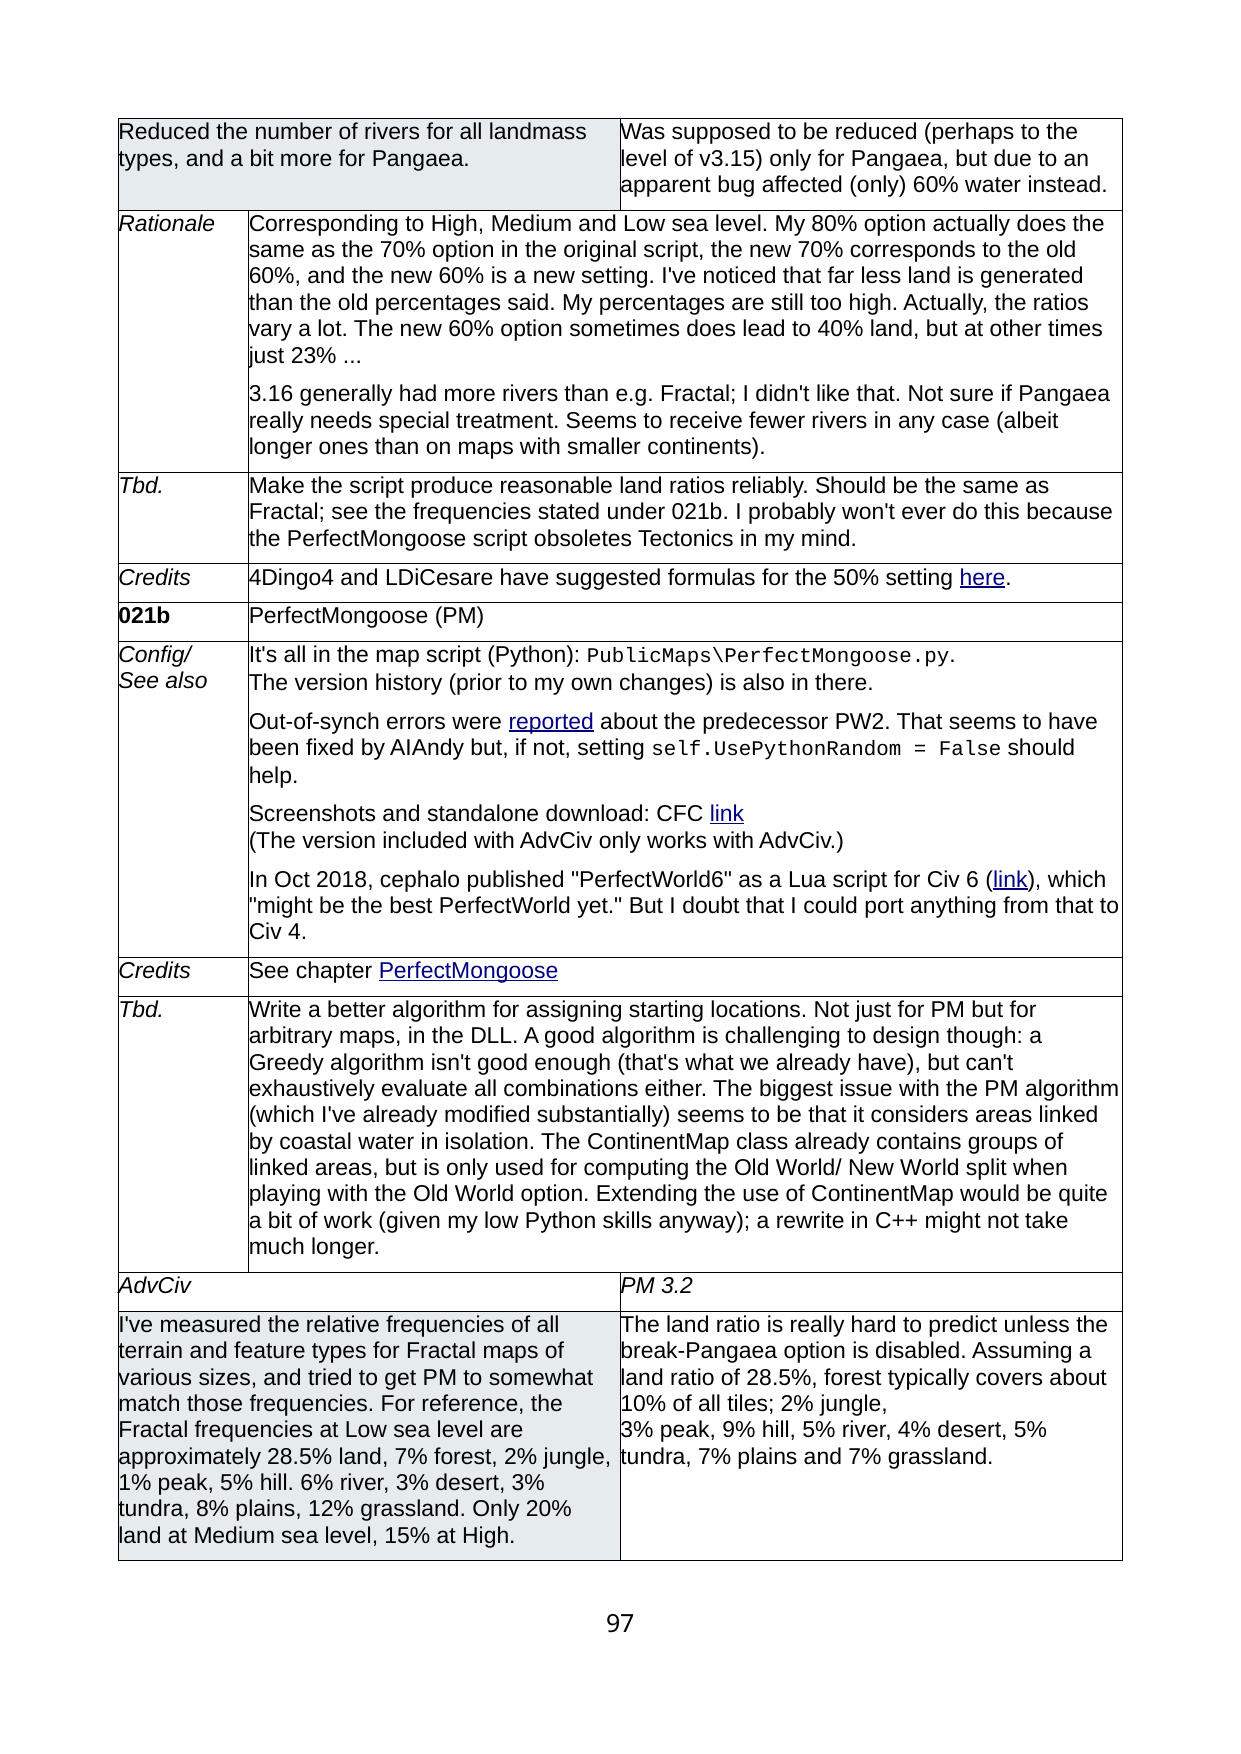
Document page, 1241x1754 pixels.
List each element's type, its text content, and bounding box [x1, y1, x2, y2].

table_cell 4Dingo4 and LDiCesare have suggested formulas for the 50% setting here. [249, 564, 1122, 602]
table_cell Credits [119, 564, 248, 602]
table_cell PerfectMongoose (PM) [249, 603, 1122, 641]
table_cell Config/ See also [119, 642, 248, 957]
table_cell It's all in the map script (Python): PublicMaps\PerfectMongoose.py. The version history (prior to my own changes) is also in there. Out-of-synch errors were reported about the predecessor PW2. That seems to have been fixed by AIAndy but, if not, setting self.UsePythonRandom = False should help. Screenshots and standalone download: CFC link (The version included with AdvCiv only works with AdvCiv.) In Oct 2018, cephalo published "PerfectWorld6" as a Lua script for Civ 6 (link), which "might be the best PerfectWorld yet." But I doubt that I could port anything from that to Civ 4. [249, 642, 1122, 957]
table_cell Write a better algorithm for assigning starting locations. Not just for PM but for arbitrary maps, in the DLL. A good algorithm is challenging to design though: a Greedy algorithm isn't good enough (that's what we already have), but can't exhaustively evaluate all combinations either. The biggest issue with the PM algorithm (which I've already modified substantially) seems to be that it considers areas linked by coastal water in isolation. The ContinentMap class already contains groups of linked areas, but is only used for computing the Old World/ New World split when playing with the Old World option. Extending the use of ContinentMap would be quite a bit of work (given my low Python skills anyway); a rewrite in C++ might not take much longer. [249, 997, 1122, 1272]
table_cell PM 3.2 [621, 1273, 1122, 1311]
table_cell Rationale [119, 211, 248, 472]
table_cell Credits [119, 958, 248, 996]
table_cell Was supposed to be reduced (perhaps to the level of v3.15) only for Pangaea, but due to an apparent bug affected (only) 60% water instead. [621, 119, 1122, 210]
table_cell AdvCiv [119, 1273, 620, 1311]
table_cell Make the script produce reasonable land ratios reliably. Should be the same as Fractal; see the frequencies stated under 021b. I probably won't ever do this because the PerfectMongoose script obsoletes Tectonics in my mind. [249, 473, 1122, 563]
table_cell The land ratio is really hard to predict unless the break-Pangaea option is disabled. Assuming a land ratio of 28.5%, forest typically covers about 10% of all tiles; 2% jungle, 3% peak, 9% hill, 5% river, 4% desert, 5% tundra, 7% plains and 7% grassland. [621, 1312, 1122, 1560]
table_cell 021b [119, 603, 248, 641]
table_cell Reduced the number of rivers for all landmass types, and a bit more for Pangaea. [119, 119, 620, 210]
table_cell Tbd. [119, 473, 248, 563]
table_cell See chapter PerfectMongoose [249, 958, 1122, 996]
table_cell Corresponding to High, Medium and Low sea level. My 80% option actually does the same as the 70% option in the original script, the new 70% corresponds to the old 60%, and the new 60% is a new setting. I've noticed that far less land is generated than the old percentages said. My percentages are still too high. Actually, the ratios vary a lot. The new 60% option sometimes does lead to 40% land, but at other times just 23% ... 3.16 generally had more rivers than e.g. Fractal; I didn't like that. Not sure if Pangaea really needs special treatment. Seems to receive fewer rivers in any case (albeit longer ones than on maps with smaller continents). [249, 211, 1122, 472]
table_cell I've measured the relative frequencies of all terrain and feature types for Fractal maps of various sizes, and tried to get PM to somewhat match those frequencies. For reference, the Fractal frequencies at Low sea level are approximately 28.5% land, 7% forest, 2% jungle, 1% peak, 5% hill. 6% river, 3% desert, 3% tundra, 8% plains, 12% grassland. Only 20% land at Medium sea level, 15% at High. [119, 1312, 620, 1560]
table_cell Tbd. [119, 997, 248, 1272]
